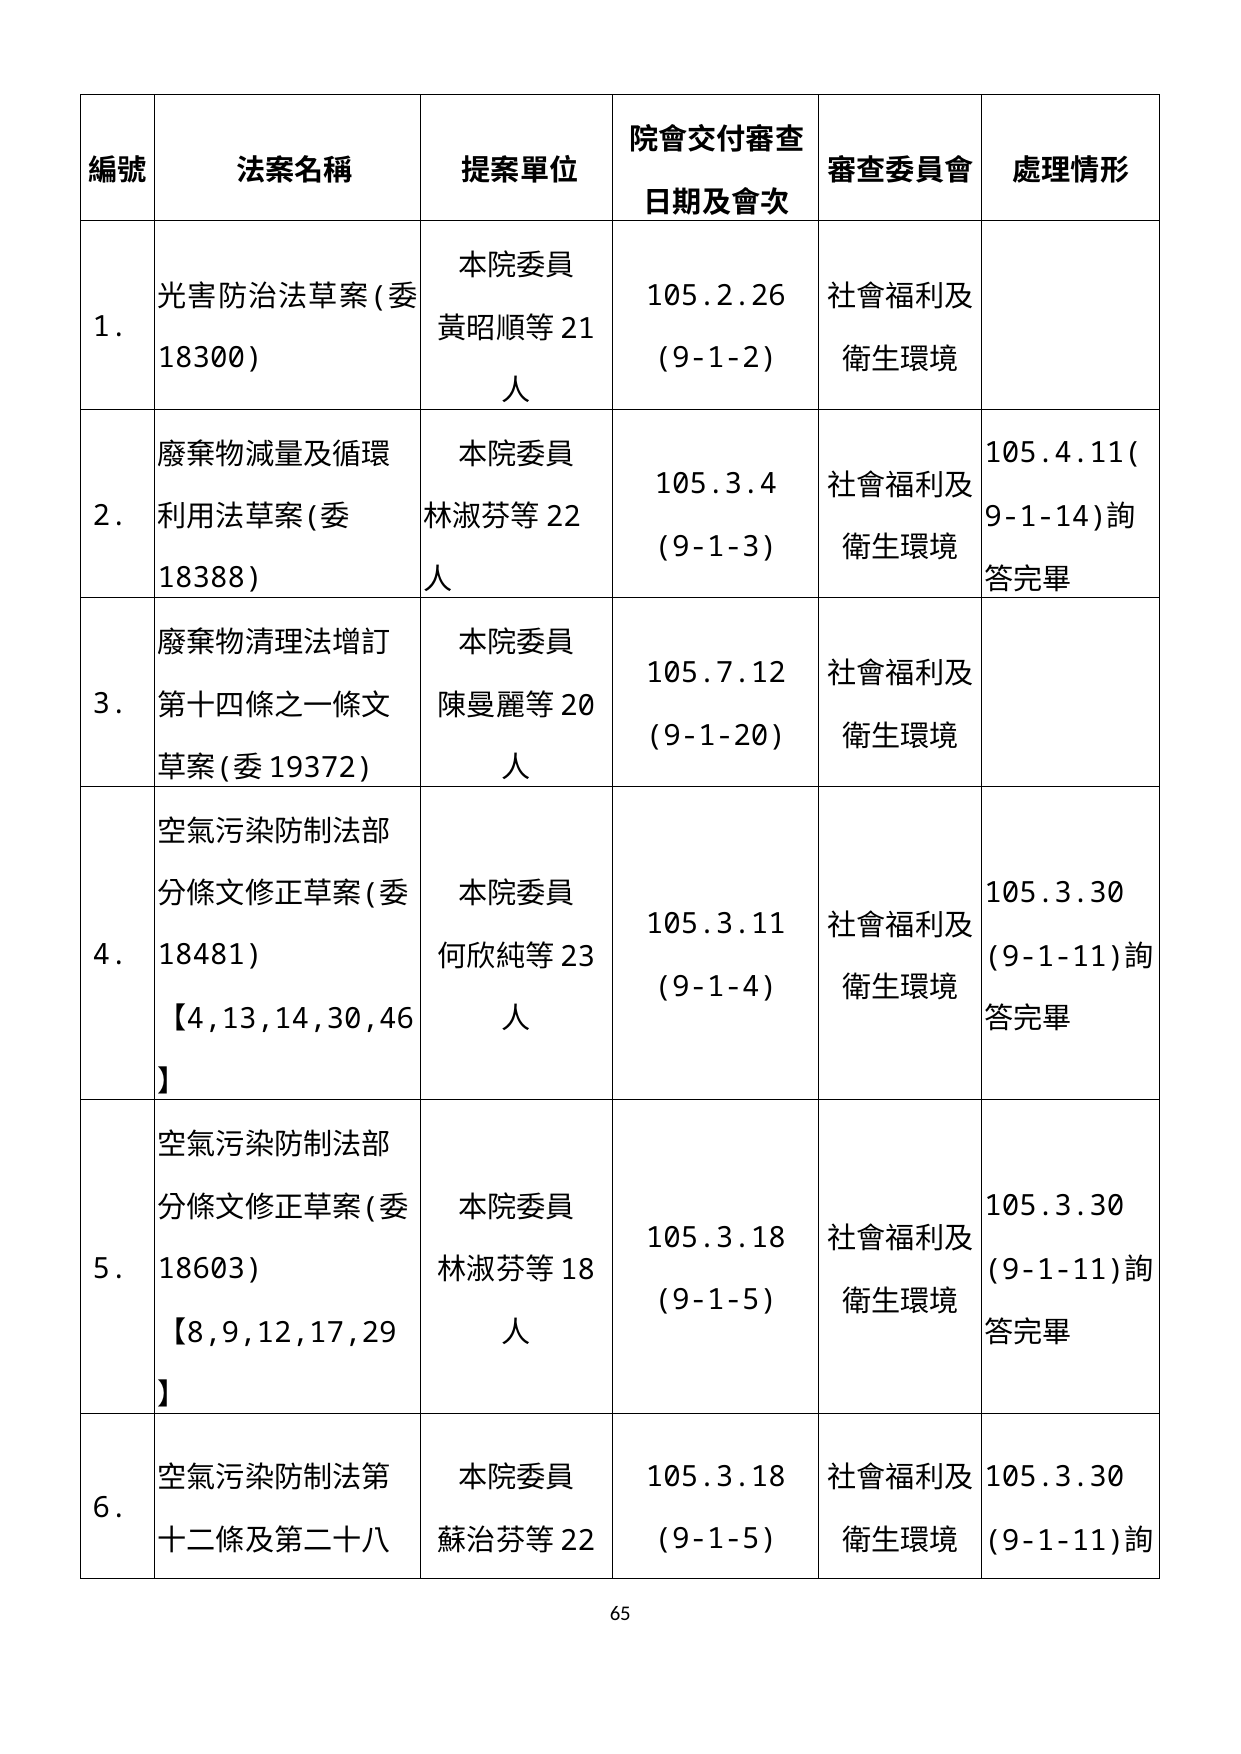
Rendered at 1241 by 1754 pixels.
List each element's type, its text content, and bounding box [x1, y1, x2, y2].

table_cell 社會福利及衛生環境 [819, 1100, 981, 1413]
table_cell 105.3.30 (9-1-11)詢 [982, 1414, 1159, 1577]
table_cell [982, 221, 1159, 409]
table_cell 空氣污染防制法第十二條及第二十八 [155, 1414, 420, 1577]
table_cell [81, 1100, 154, 1413]
table_header 提案單位 [421, 95, 612, 220]
table_cell [982, 598, 1159, 786]
table_cell 105.3.18 (9-1-5) [613, 1100, 818, 1413]
table_cell 社會福利及衛生環境 [819, 410, 981, 597]
table_cell 105.3.30 (9-1-11)詢答完畢 [982, 787, 1159, 1099]
table_cell 本院委員 陳曼麗等20人 [421, 598, 612, 786]
table_header 院會交付審查 日期及會次 [613, 95, 818, 220]
table_cell [81, 787, 154, 1099]
table_cell 空氣污染防制法部分條文修正草案(委18603) 【8,9,12,17,29】 [155, 1100, 420, 1413]
table_cell 廢棄物清理法增訂第十四條之一條文草案(委19372) [155, 598, 420, 786]
table_cell 社會福利及衛生環境 [819, 598, 981, 786]
table_cell 社會福利及衛生環境 [819, 787, 981, 1099]
table_cell 本院委員 蘇治芬等22 [421, 1414, 612, 1577]
table_cell 本院委員 林淑芬等22人 [421, 410, 612, 597]
table_header 審查委員會 [819, 95, 981, 220]
table_cell 空氣污染防制法部分條文修正草案(委18481) 【4,13,14,30,46】 [155, 787, 420, 1099]
table_cell 105.3.4 (9-1-3) [613, 410, 818, 597]
table_cell 本院委員 何欣純等23人 [421, 787, 612, 1099]
table_header 法案名稱 [155, 95, 420, 220]
table_cell 105.3.11 (9-1-4) [613, 787, 818, 1099]
table_cell 105.3.30 (9-1-11)詢答完畢 [982, 1100, 1159, 1413]
table_cell 105.2.26 (9-1-2) [613, 221, 818, 409]
table_cell 105.4.11(9-1-14)詢答完畢 [982, 410, 1159, 597]
table_cell [81, 598, 154, 786]
table_cell 105.7.12 (9-1-20) [613, 598, 818, 786]
table_header 處理情形 [982, 95, 1159, 220]
table_cell 社會福利及衛生環境 [819, 221, 981, 409]
table_cell [81, 410, 154, 597]
table_cell 廢棄物減量及循環利用法草案(委18388) [155, 410, 420, 597]
table_cell 105.3.18 (9-1-5) [613, 1414, 818, 1577]
table_cell 本院委員 林淑芬等18人 [421, 1100, 612, 1413]
table_cell 社會福利及衛生環境 [819, 1414, 981, 1577]
table_cell 光害防治法草案(委18300) [155, 221, 420, 409]
table_cell [81, 1414, 154, 1577]
table_cell 本院委員 黃昭順等21人 [421, 221, 612, 409]
table_cell [81, 221, 154, 409]
table_header 編號 [81, 95, 154, 220]
